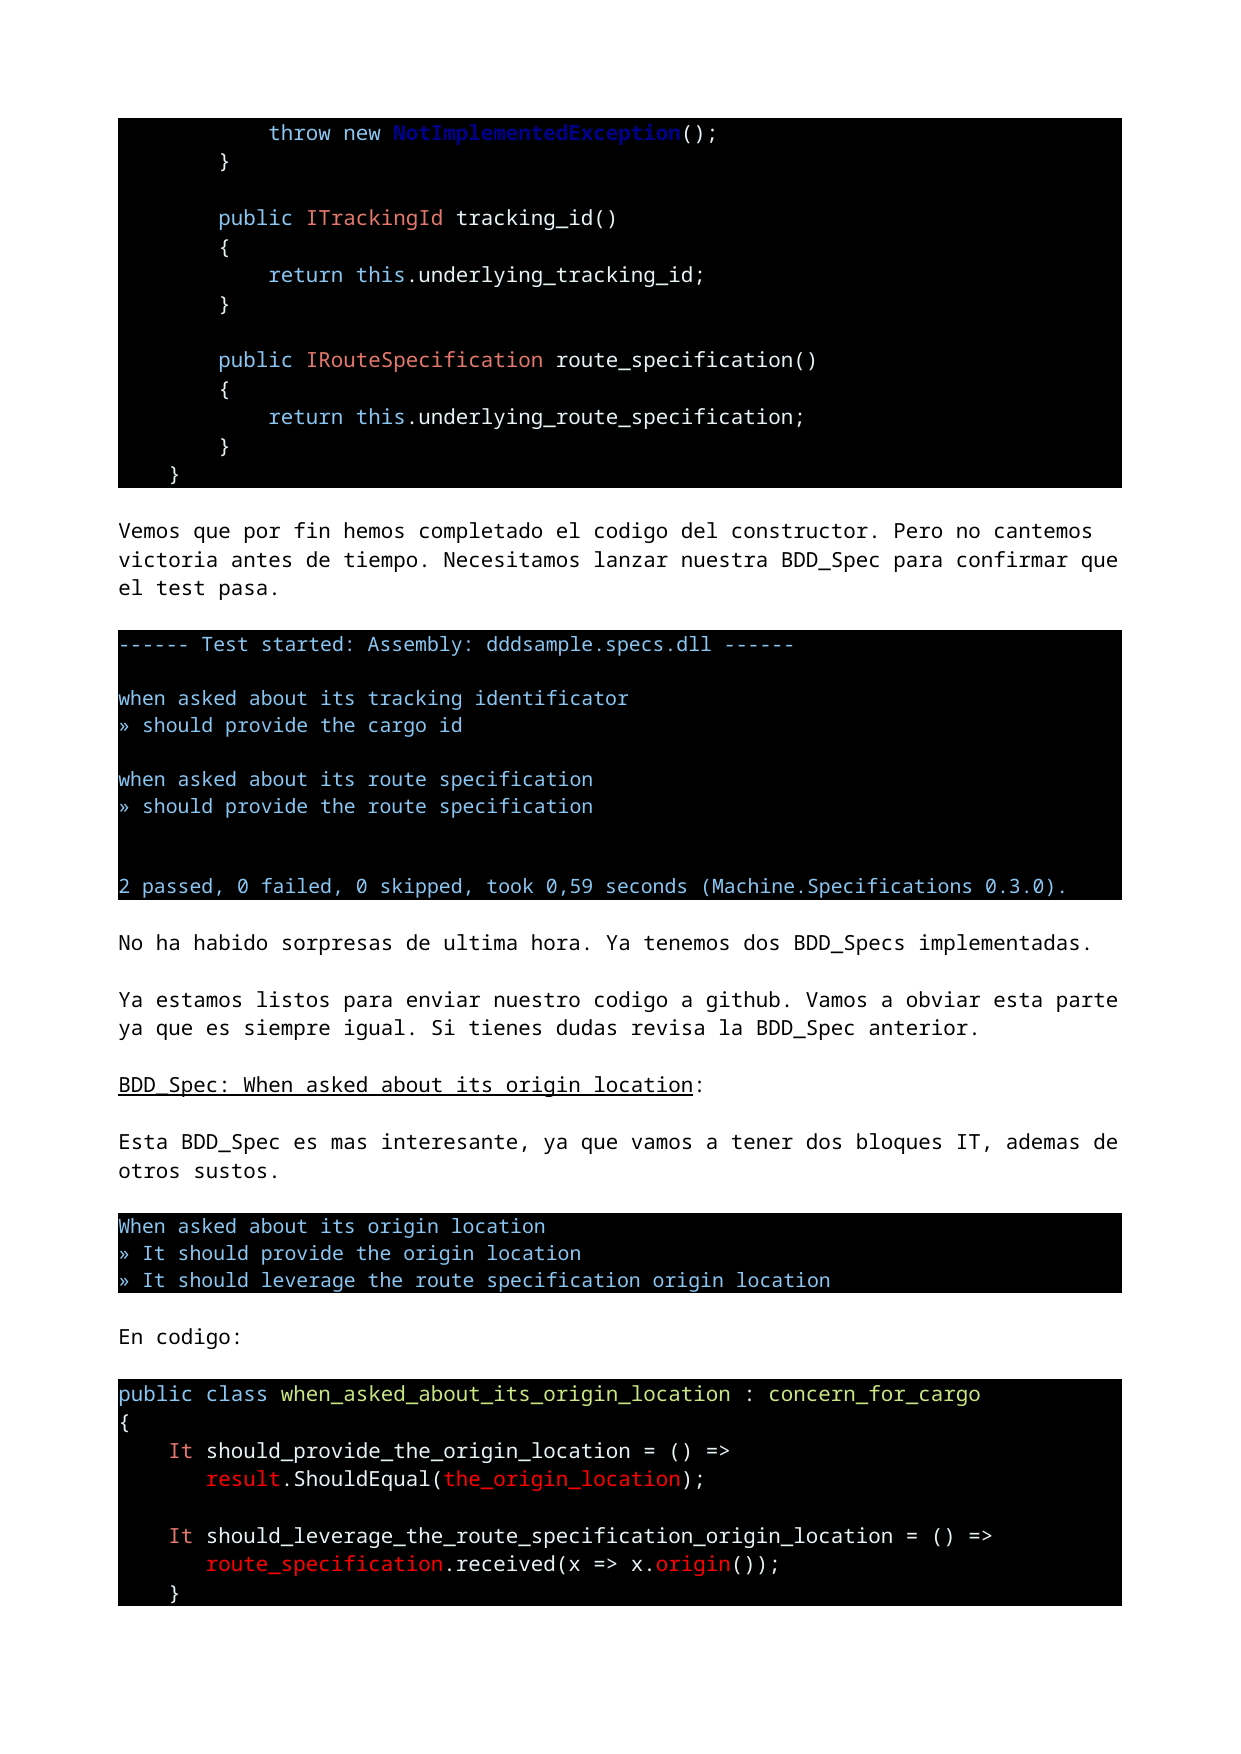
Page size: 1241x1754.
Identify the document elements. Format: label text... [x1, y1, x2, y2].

text public IRouteSpecification route_specification() [118, 346, 1122, 374]
text Vemos que por fin hemos completado el codigo del constructor. Pero no cantemos victoria antes de tiempo. Necesitamos lanzar nuestra BDD_Spec para confirmar que el test pasa. [118, 516, 1122, 602]
text It should_provide_the_origin_location = () => [118, 1436, 1122, 1464]
text when asked about its route specification [118, 765, 1122, 792]
text { [118, 232, 1122, 260]
text When asked about its origin location [118, 1213, 1122, 1239]
text result.ShouldEqual(the_origin_location); [118, 1464, 1122, 1493]
text public class when_asked_about_its_origin_location : concern_for_cargo [118, 1379, 1122, 1407]
text } [118, 147, 1122, 175]
text 2 passed, 0 failed, 0 skipped, took 0,59 seconds (Machine.Specifications 0.3.0). [118, 873, 1122, 900]
text } [118, 431, 1122, 459]
text » It should provide the origin location [118, 1239, 1122, 1267]
text route_specification.received(x => x.origin()); [118, 1549, 1122, 1578]
text throw new NotImplementedException(); [118, 118, 1122, 147]
text return this.underlying_tracking_id; [118, 260, 1122, 289]
text } [118, 1578, 1122, 1606]
text Ya estamos listos para enviar nuestro codigo a github. Vamos a obviar esta parte ya que es siempre igual. Si tienes dudas revisa la BDD_Spec anterior. [118, 985, 1122, 1042]
text » It should leverage the route specification origin location [118, 1267, 1122, 1293]
text } [118, 289, 1122, 317]
text { [118, 1407, 1122, 1436]
text return this.underlying_route_specification; [118, 402, 1122, 431]
text » should provide the cargo id [118, 711, 1122, 738]
text when asked about its tracking identificator [118, 684, 1122, 711]
text Esta BDD_Spec es mas interesante, ya que vamos a tener dos bloques IT, ademas de otros sustos. [118, 1127, 1122, 1184]
text } [118, 459, 1122, 488]
text BDD_Spec: When asked about its origin location: [118, 1070, 1122, 1099]
text ------ Test started: Assembly: dddsample.specs.dll ------ [118, 630, 1122, 657]
text { [118, 374, 1122, 402]
text » should provide the route specification [118, 792, 1122, 819]
text No ha habido sorpresas de ultima hora. Ya tenemos dos BDD_Specs implementadas. [118, 928, 1122, 957]
text It should_leverage_the_route_specification_origin_location = () => [118, 1521, 1122, 1549]
text public ITrackingId tracking_id() [118, 203, 1122, 232]
text En codigo: [118, 1322, 1122, 1350]
